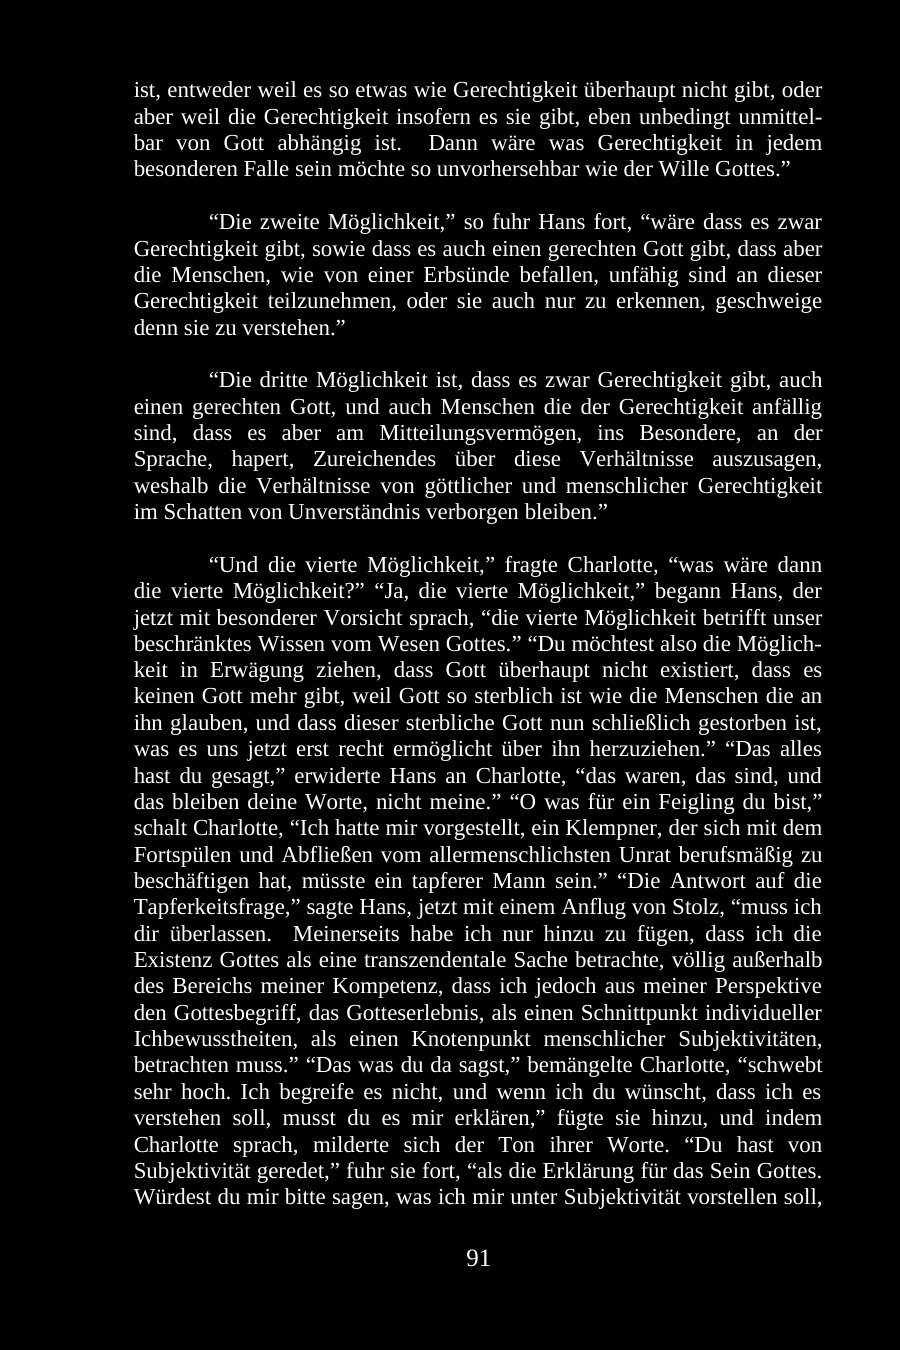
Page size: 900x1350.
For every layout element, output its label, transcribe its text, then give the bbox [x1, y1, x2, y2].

text “Die dritte Möglichkeit ist, dass es zwar Gerechtigkeit gibt, auch einen gerechten Gott, und auch Menschen die der Gerechtigkeit anfällig sind, dass es aber am Mitteilungsvermögen, ins Besondere, an der Sprache, hapert, Zureichendes über diese Verhältnisse auszusagen, weshalb die Verhältnisse von göttlicher und menschlicher Gerechtigkeit im Schatten von Unverständnis verborgen bleiben.” [133, 366, 823, 524]
text ist, entweder weil es so etwas wie Gerechtigkeit überhaupt nicht gibt, oder aber weil die Gerechtigkeit insofern es sie gibt, eben unbedingt unmittel-bar von Gott abhängig ist. Dann wäre was Gerechtigkeit in jedem besonderen Falle sein möchte so unvorhersehbar wie der Wille Gottes.” [133, 76, 823, 182]
text “Und die vierte Möglichkeit,” fragte Charlotte, “was wäre dann die vierte Möglichkeit?” “Ja, die vierte Möglichkeit,” begann Hans, der jetzt mit besonderer Vorsicht sprach, “die vierte Möglichkeit betrifft unser beschränktes Wissen vom Wesen Gottes.” “Du möchtest also die Möglich-keit in Erwägung ziehen, dass Gott überhaupt nicht existiert, dass es keinen Gott mehr gibt, weil Gott so sterblich ist wie die Menschen die an ihn glauben, und dass dieser sterbliche Gott nun schließlich gestorben ist, was es uns jetzt erst recht ermöglicht über ihn herzuziehen.” “Das alles hast du gesagt,” erwiderte Hans an Charlotte, “das waren, das sind, und das bleiben deine Worte, nicht meine.” “O was für ein Feigling du bist,” schalt Charlotte, “Ich hatte mir vorgestellt, ein Klempner, der sich mit dem Fortspülen und Abfließen vom allermenschlichsten Unrat berufsmäßig zu beschäftigen hat, müsste ein tapferer Mann sein.” “Die Antwort auf die Tapferkeitsfrage,” sagte Hans, jetzt mit einem Anflug von Stolz, “muss ich dir überlassen. Meinerseits habe ich nur hinzu zu fügen, dass ich die Existenz Gottes als eine transzendentale Sache betrachte, völlig außerhalb des Bereichs meiner Kompetenz, dass ich jedoch aus meiner Perspektive den Gottesbegriff, das Gotteserlebnis, als einen Schnittpunkt individueller Ichbewusstheiten, als einen Knotenpunkt menschlicher Subjektivitäten, betrachten muss.” “Das was du da sagst,” bemängelte Charlotte, “schwebt sehr hoch. Ich begreife es nicht, und wenn ich du wünscht, dass ich es verstehen soll, musst du es mir erklären,” fügte sie hinzu, und indem Charlotte sprach, milderte sich der Ton ihrer Worte. “Du hast von Subjektivität geredet,” fuhr sie fort, “als die Erklärung für das Sein Gottes. Würdest du mir bitte sagen, was ich mir unter Subjektivität vorstellen soll, [133, 551, 823, 1210]
text “Die zweite Möglichkeit,” so fuhr Hans fort, “wäre dass es zwar Gerechtigkeit gibt, sowie dass es auch einen gerechten Gott gibt, dass aber die Menschen, wie von einer Erbsünde befallen, unfähig sind an dieser Gerechtigkeit teilzunehmen, oder sie auch nur zu erkennen, geschweige denn sie zu verstehen.” [133, 208, 823, 340]
